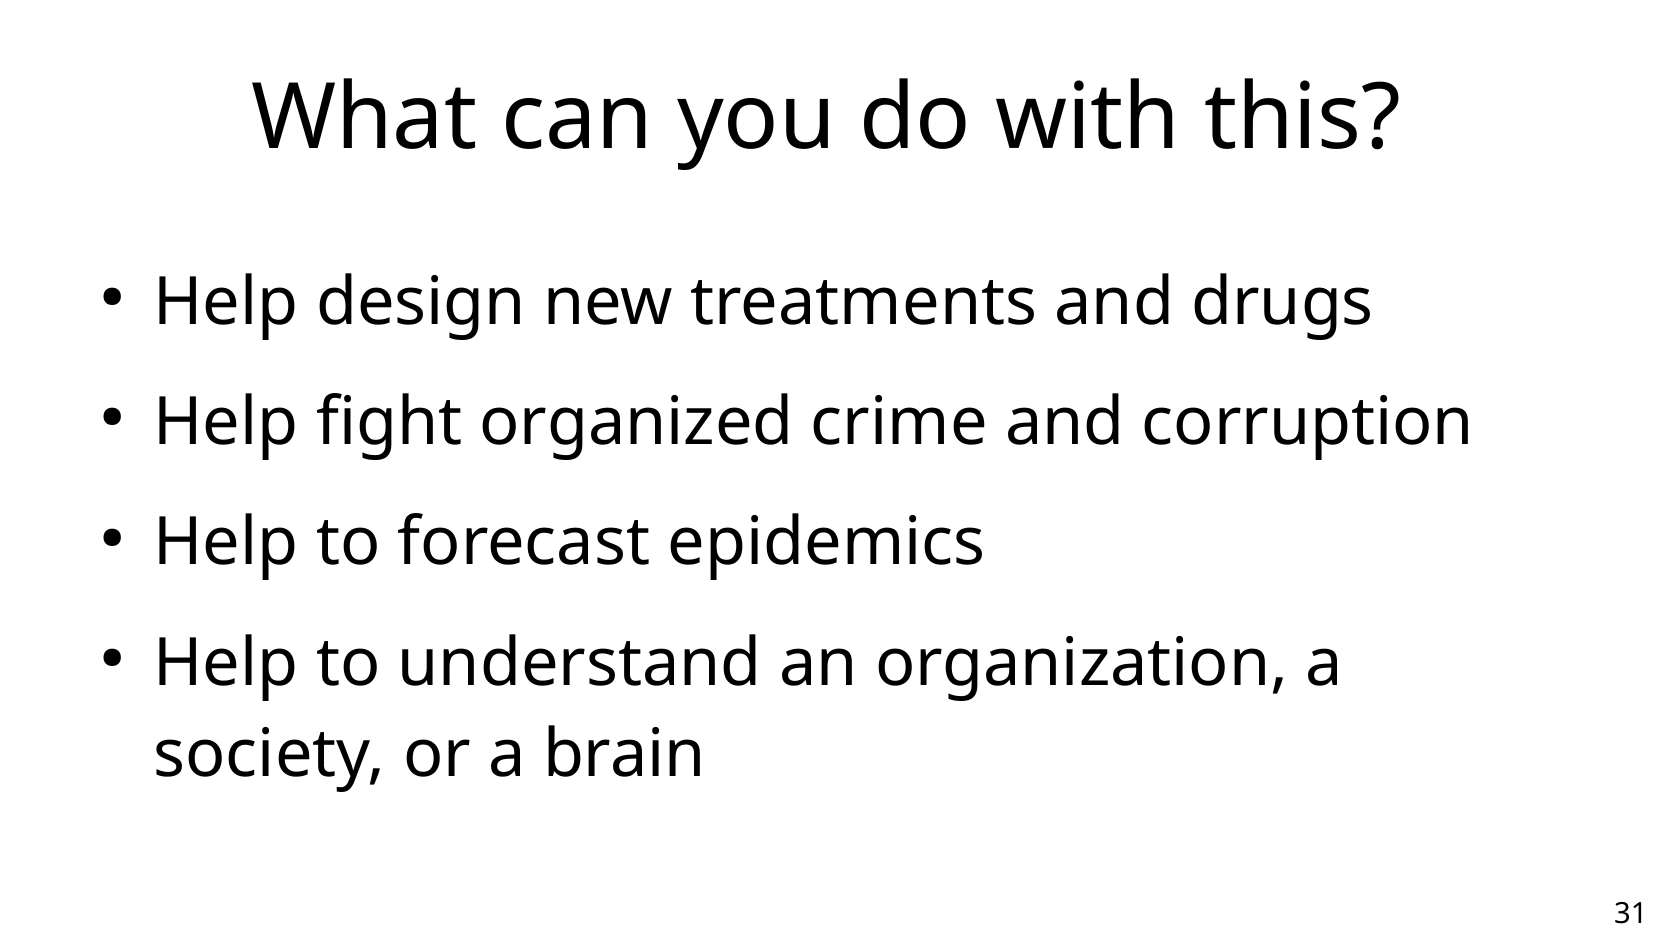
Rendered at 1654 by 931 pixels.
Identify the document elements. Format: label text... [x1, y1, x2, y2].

title What can you do with this? [82, 1, 1571, 226]
list Help design new treatments and drugs Help fight organized crime and corruption Help to forecast epidemics Help to understand an organization, a society, or a brain [82, 253, 1571, 886]
